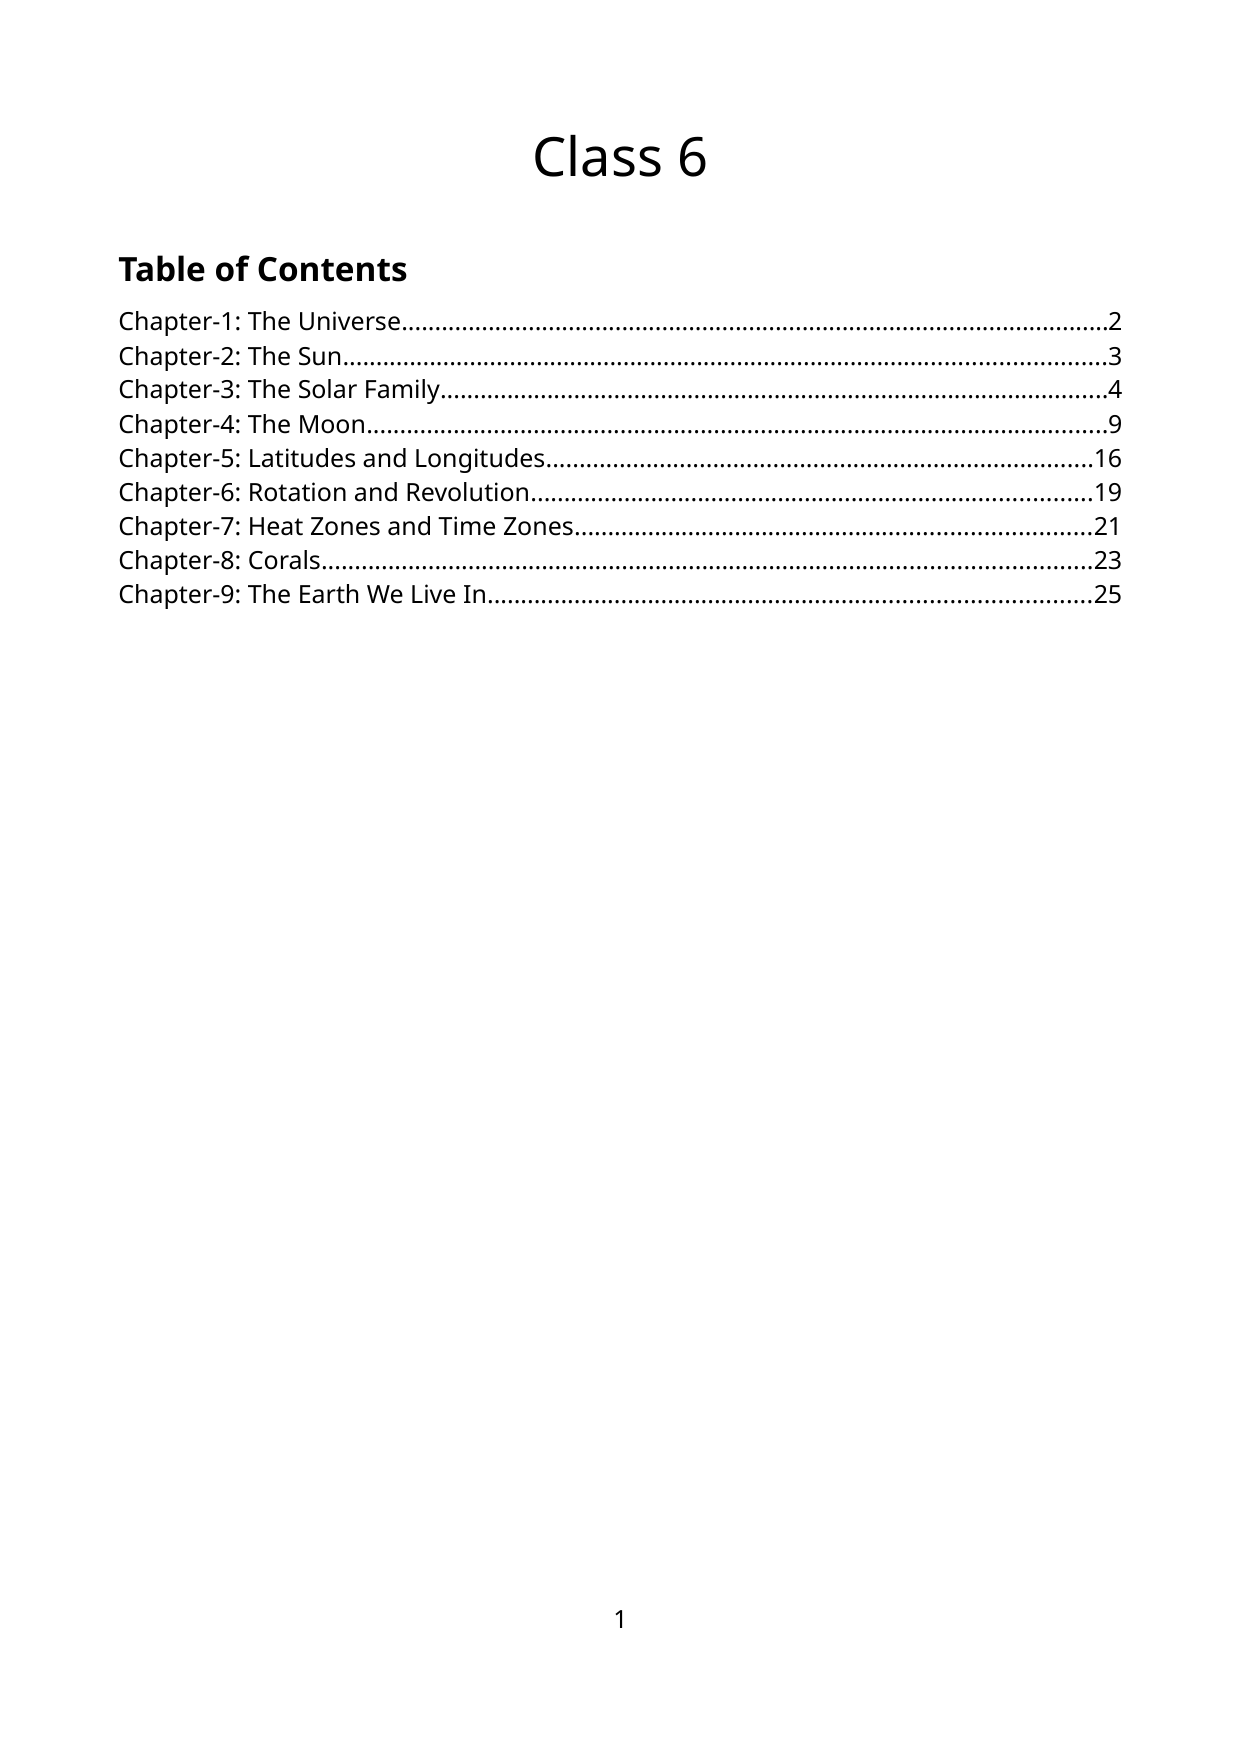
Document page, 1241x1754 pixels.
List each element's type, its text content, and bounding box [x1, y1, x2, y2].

text Chapter-2: The Sun 3 [118, 338, 1122, 372]
text Chapter-8: Corals 23 [118, 542, 1122, 577]
text Chapter-3: The Solar Family 4 [118, 372, 1122, 406]
text Chapter-7: Heat Zones and Time Zones 21 [118, 508, 1122, 542]
text Chapter-4: The Moon 9 [118, 406, 1122, 440]
text Chapter-9: The Earth We Live In 25 [118, 577, 1122, 611]
text Class 6 [118, 118, 1122, 192]
text Chapter-6: Rotation and Revolution 19 [118, 474, 1122, 508]
text Chapter-1: The Universe 2 [118, 304, 1122, 338]
text Chapter-5: Latitudes and Longitudes 16 [118, 440, 1122, 474]
subtitle Table of Contents [118, 246, 1122, 292]
